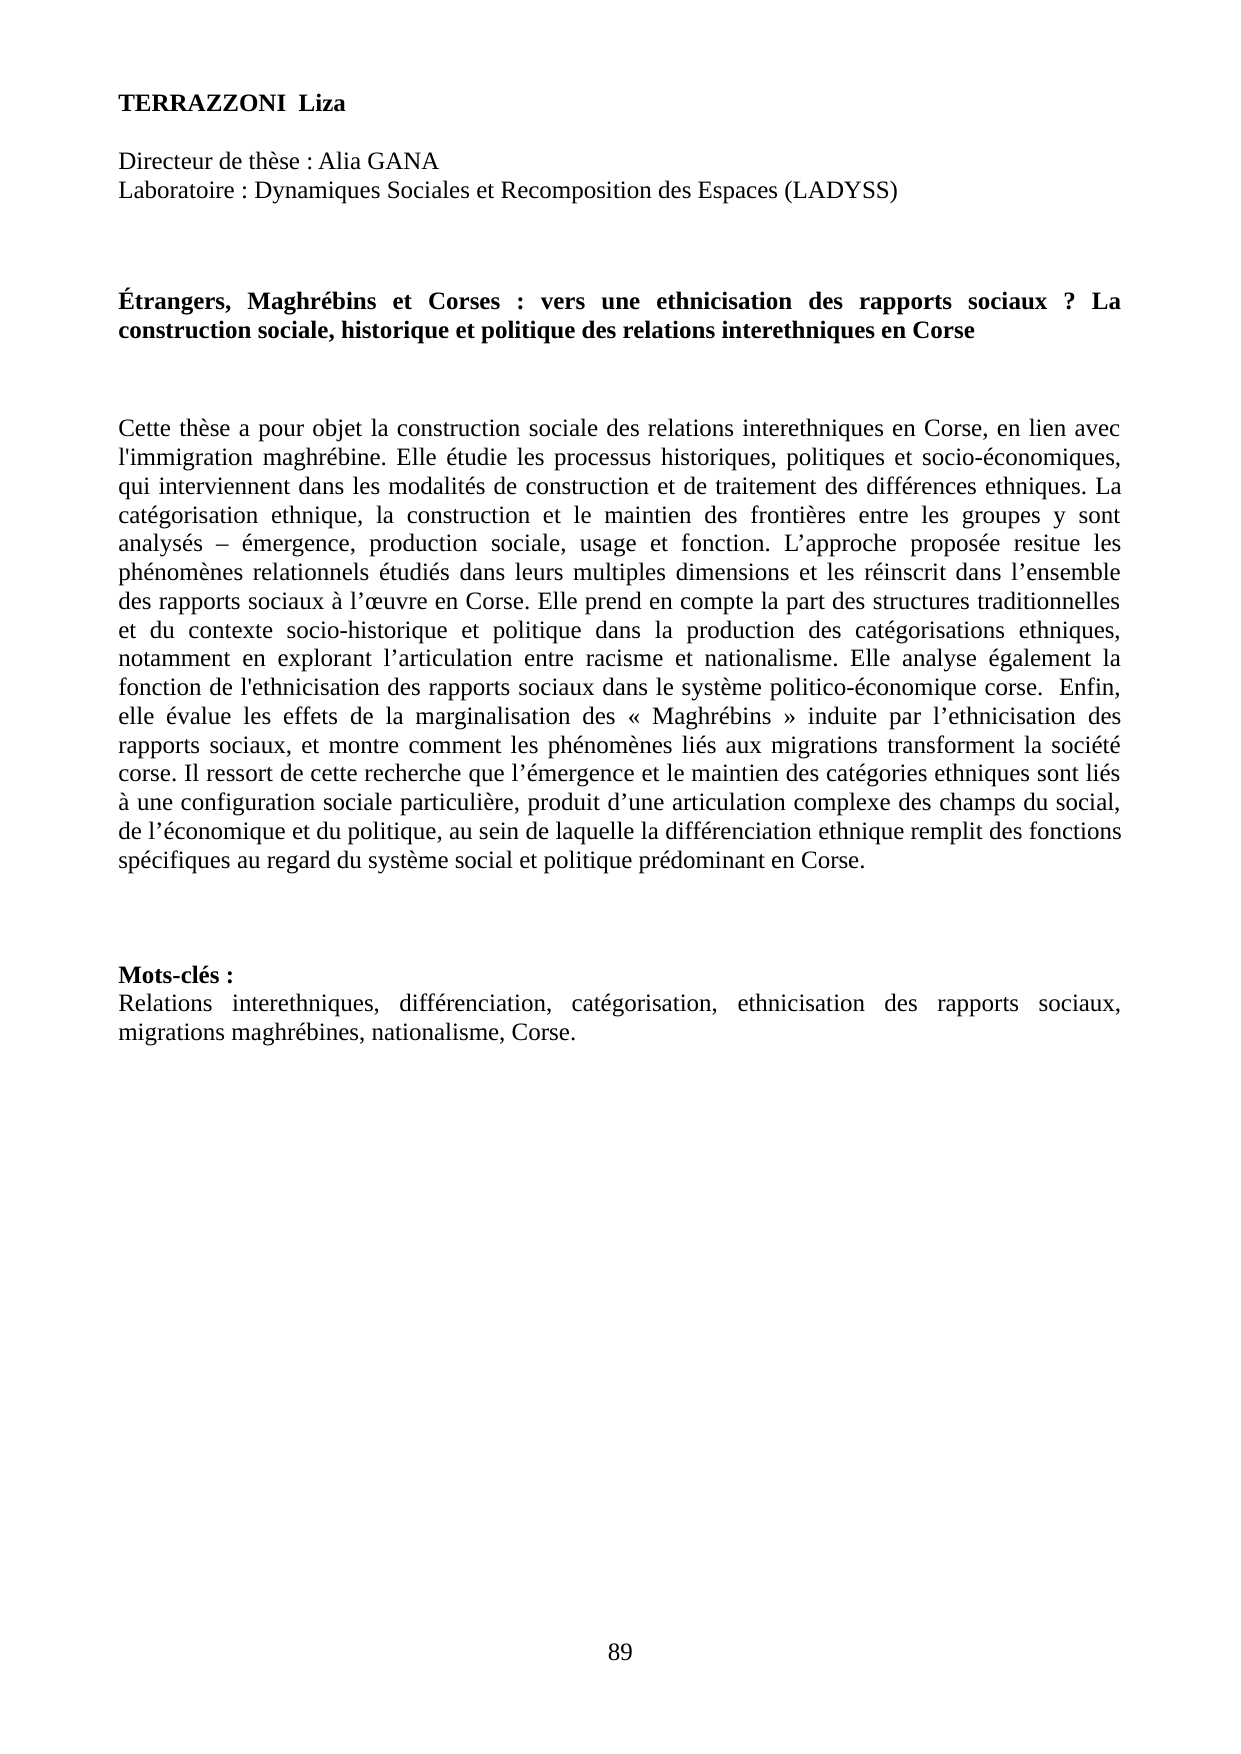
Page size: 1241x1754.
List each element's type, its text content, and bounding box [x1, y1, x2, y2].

text TERRAZZONI Liza [118, 88, 1122, 117]
text Cette thèse a pour objet la construction sociale des relations interethniques en Corse, en lien avec l'immigration maghrébine. Elle étudie les processus historiques, politiques et socio-économiques, qui interviennent dans les modalités de construction et de traitement des différences ethniques. La catégorisation ethnique, la construction et le maintien des frontières entre les groupes y sont analysés – émergence, production sociale, usage et fonction. L’approche proposée resitue les phénomènes relationnels étudiés dans leurs multiples dimensions et les réinscrit dans l’ensemble des rapports sociaux à l’œuvre en Corse. Elle prend en compte la part des structures traditionnelles et du contexte socio-historique et politique dans la production des catégorisations ethniques, notamment en explorant l’articulation entre racisme et nationalisme. Elle analyse également la fonction de l'ethnicisation des rapports sociaux dans le système politico-économique corse. Enfin, elle évalue les effets de la marginalisation des « Maghrébins » induite par l’ethnicisation des rapports sociaux, et montre comment les phénomènes liés aux migrations transforment la société corse. Il ressort de cette recherche que l’émergence et le maintien des catégories ethniques sont liés à une configuration sociale particulière, produit d’une articulation complexe des champs du social, de l’économique et du politique, au sein de laquelle la différenciation ethnique remplit des fonctions spécifiques au regard du système social et politique prédominant en Corse. [118, 413, 1122, 873]
text Étrangers, Maghrébins et Corses : vers une ethnicisation des rapports sociaux ? La construction sociale, historique et politique des relations interethniques en Corse [118, 286, 1122, 343]
text Laboratoire : Dynamiques Sociales et Recomposition des Espaces (LADYSS) [118, 175, 1122, 203]
text Relations interethniques, différenciation, catégorisation, ethnicisation des rapports sociaux, migrations maghrébines, nationalisme, Corse. [118, 988, 1122, 1046]
text Mots-clés : [118, 960, 1122, 988]
text Directeur de thèse : Alia GANA [118, 146, 1122, 175]
